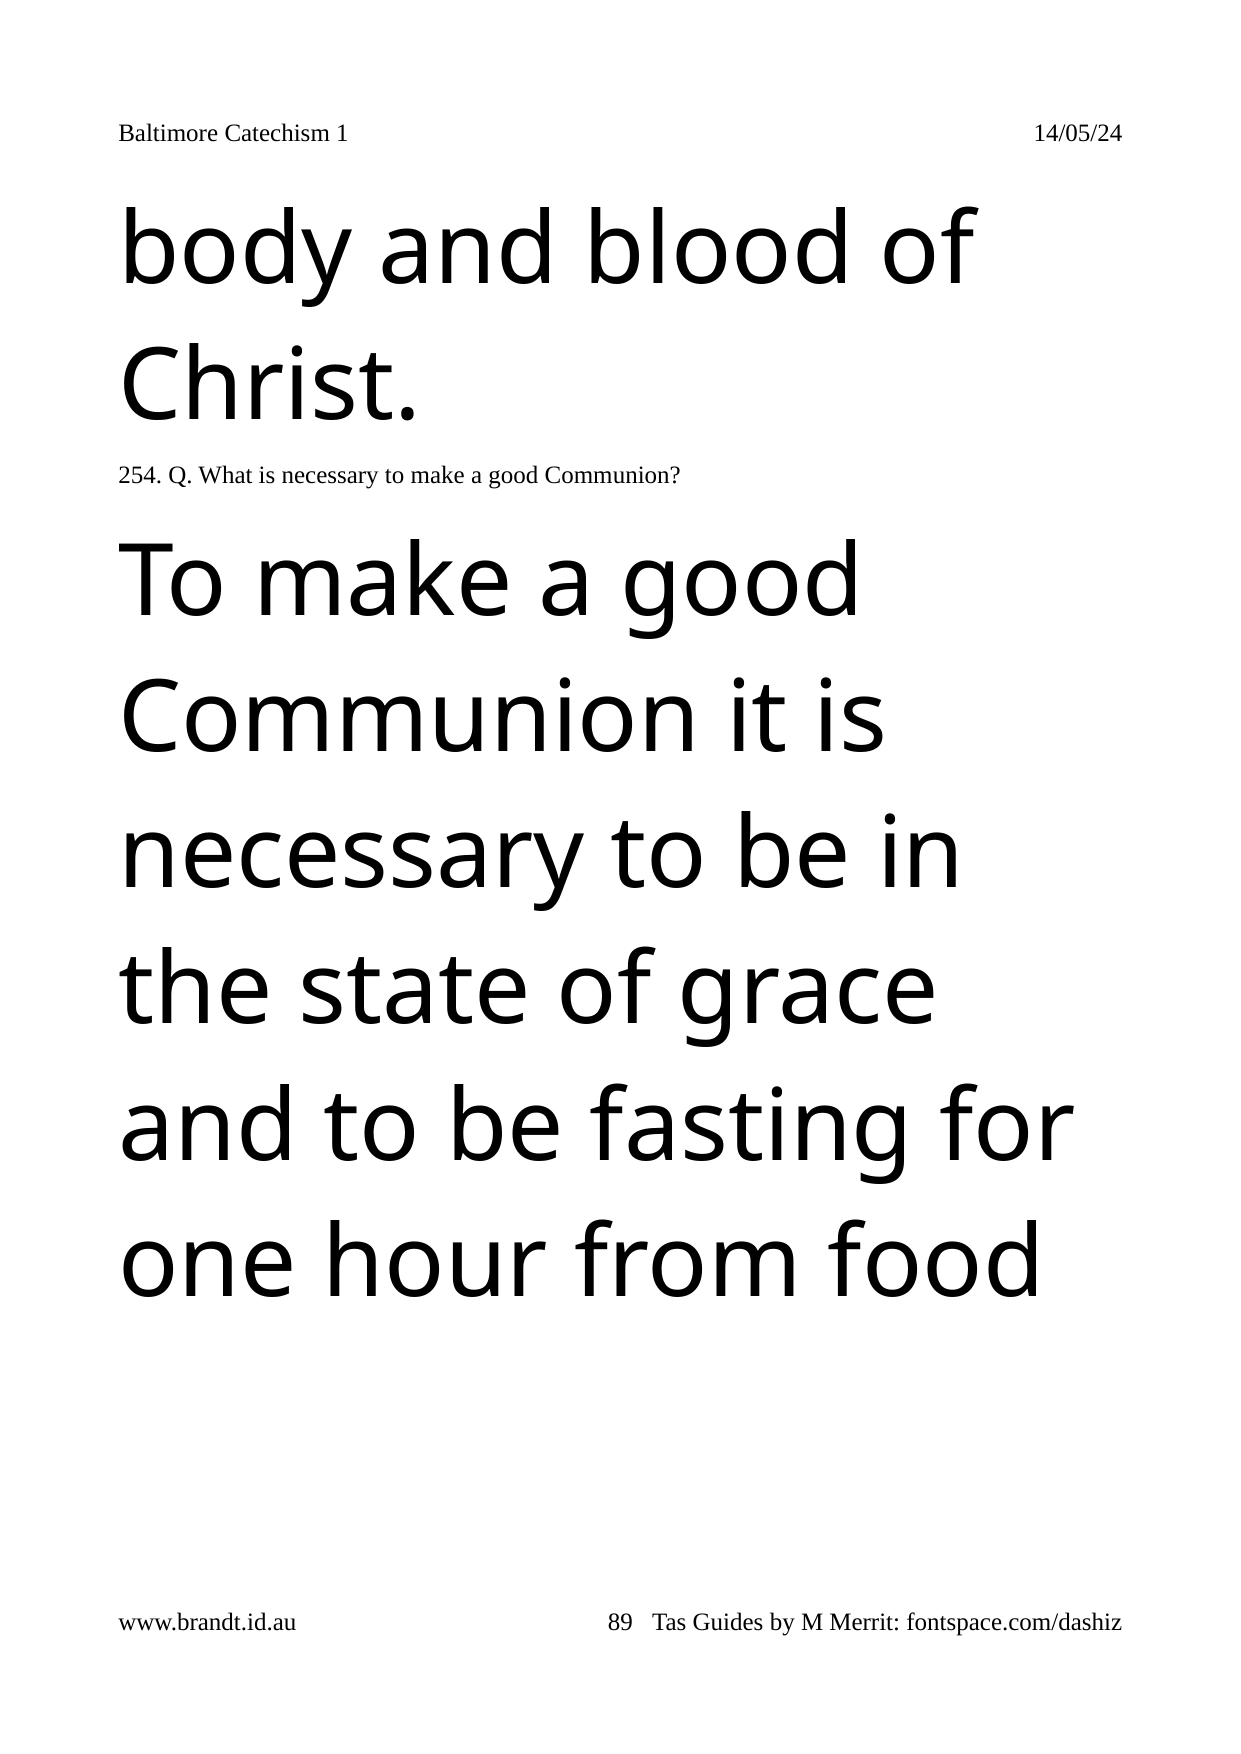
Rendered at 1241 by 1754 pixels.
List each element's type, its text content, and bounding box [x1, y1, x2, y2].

text 254. Q. What is necessary to make a good Communion? [118, 461, 1122, 489]
text body and blood of Christ. [118, 176, 1122, 449]
text To make a good Communion it is necessary to be in the state of grace and to be fasting for one hour from food [118, 508, 1122, 1326]
